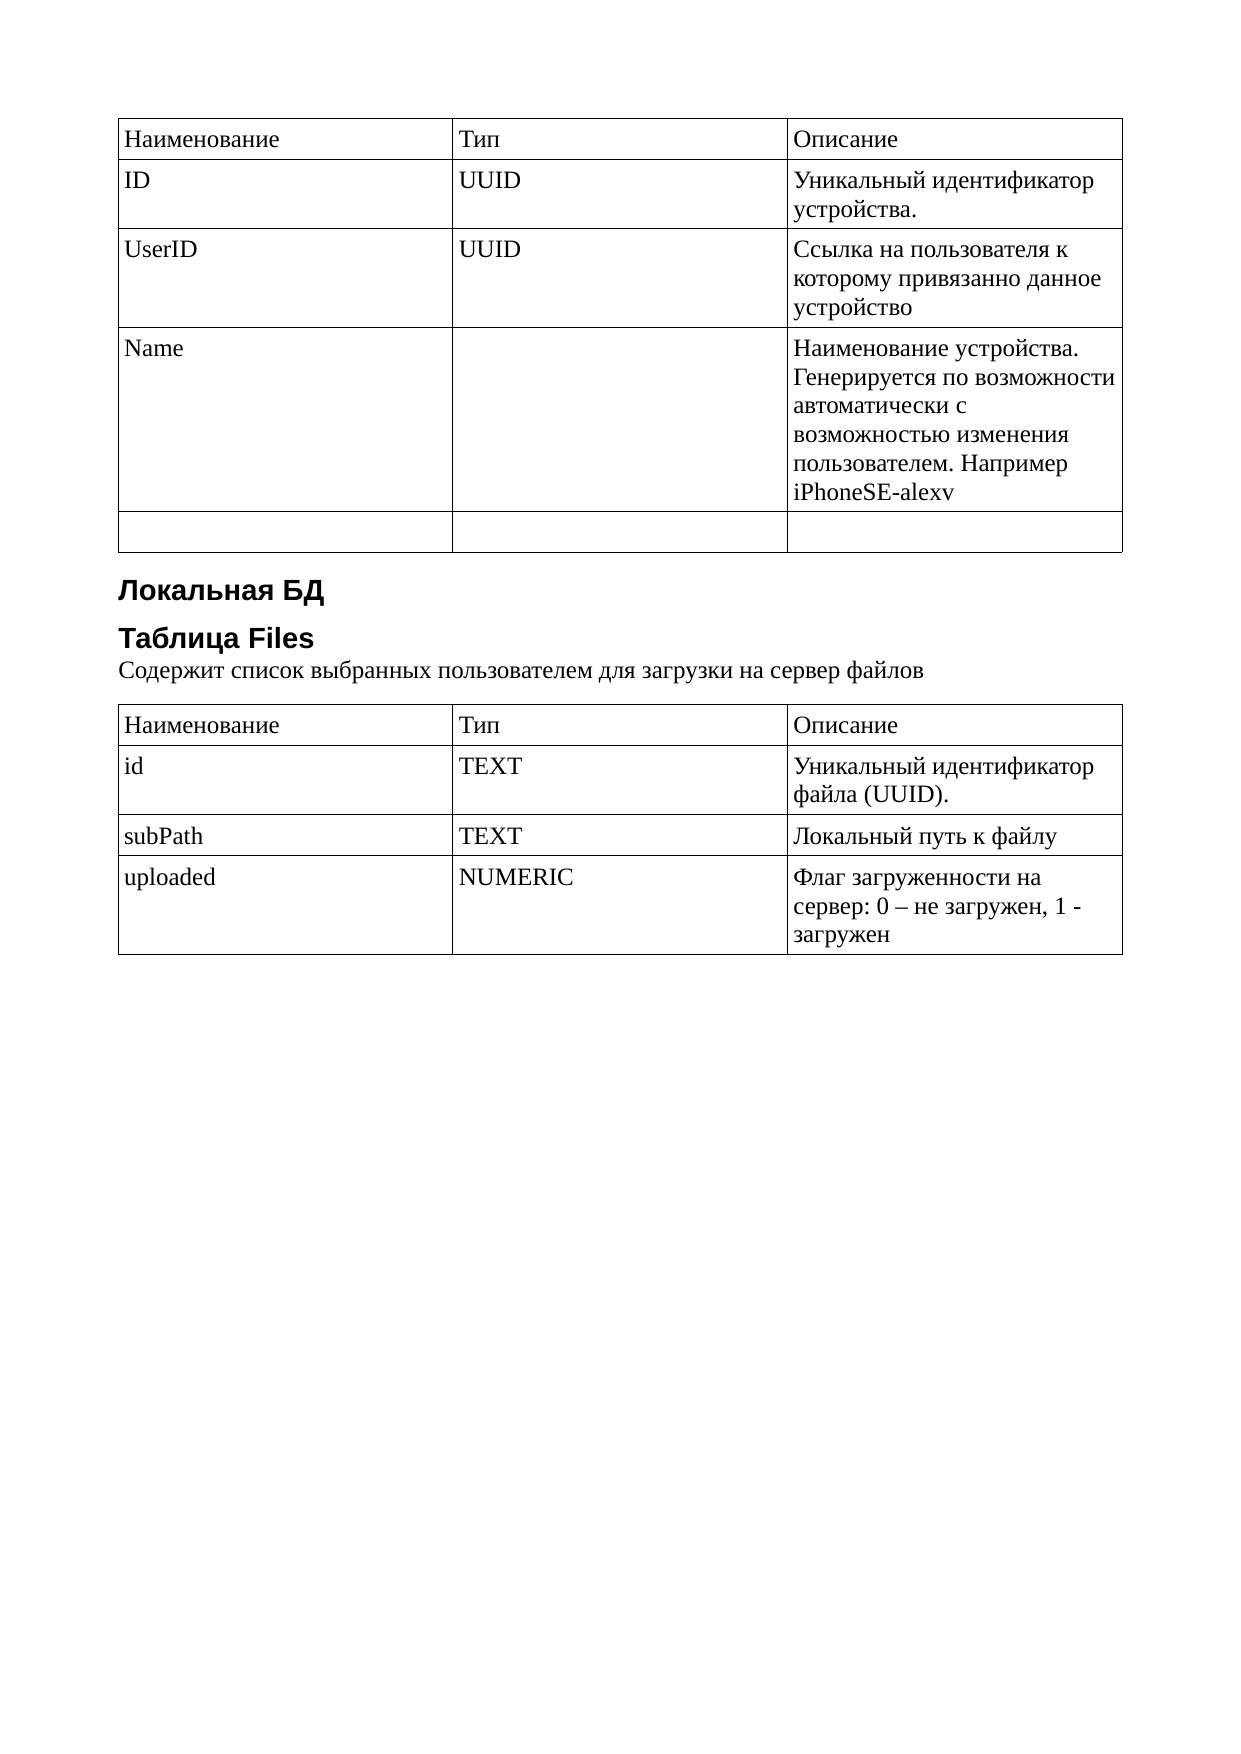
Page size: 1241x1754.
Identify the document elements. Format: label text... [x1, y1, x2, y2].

table_cell UUID [453, 229, 787, 327]
table_cell Ссылка на пользователя к которому привязанно данное устройство [788, 229, 1122, 327]
table_cell [788, 512, 1122, 552]
table_cell id [119, 746, 452, 814]
table_header Описание [788, 119, 1122, 159]
table_cell [119, 512, 452, 552]
table_cell Наименование устройства. Генерируется по возможности автоматически с возможностью изменения пользователем. Например iPhoneSE-alexv [788, 328, 1122, 511]
subtitle Таблица Files [118, 621, 1122, 655]
table_cell TEXT [453, 746, 787, 814]
table_header Описание [788, 705, 1122, 744]
table_cell uploaded [119, 856, 452, 954]
table_cell Локальный путь к файлу [788, 815, 1122, 855]
table_cell [453, 328, 787, 511]
table_cell UserID [119, 229, 452, 327]
table_header Тип [453, 119, 787, 159]
table_cell NUMERIC [453, 856, 787, 954]
table_cell TEXT [453, 815, 787, 855]
table_cell [453, 512, 787, 552]
text Содержит список выбранных пользователем для загрузки на сервер файлов [118, 655, 1122, 683]
table_cell ID [119, 160, 452, 228]
table_cell Уникальный идентификатор файла (UUID). [788, 746, 1122, 814]
table_header Наименование [119, 119, 452, 159]
table_header Наименование [119, 705, 452, 744]
table_cell subPath [119, 815, 452, 855]
table_cell UUID [453, 160, 787, 228]
table_cell Флаг загруженности на сервер: 0 – не загружен, 1 - загружен [788, 856, 1122, 954]
table_cell Уникальный идентификатор устройства. [788, 160, 1122, 228]
table_header Тип [453, 705, 787, 744]
table_cell Name [119, 328, 452, 511]
subtitle Локальная БД [118, 573, 1122, 607]
